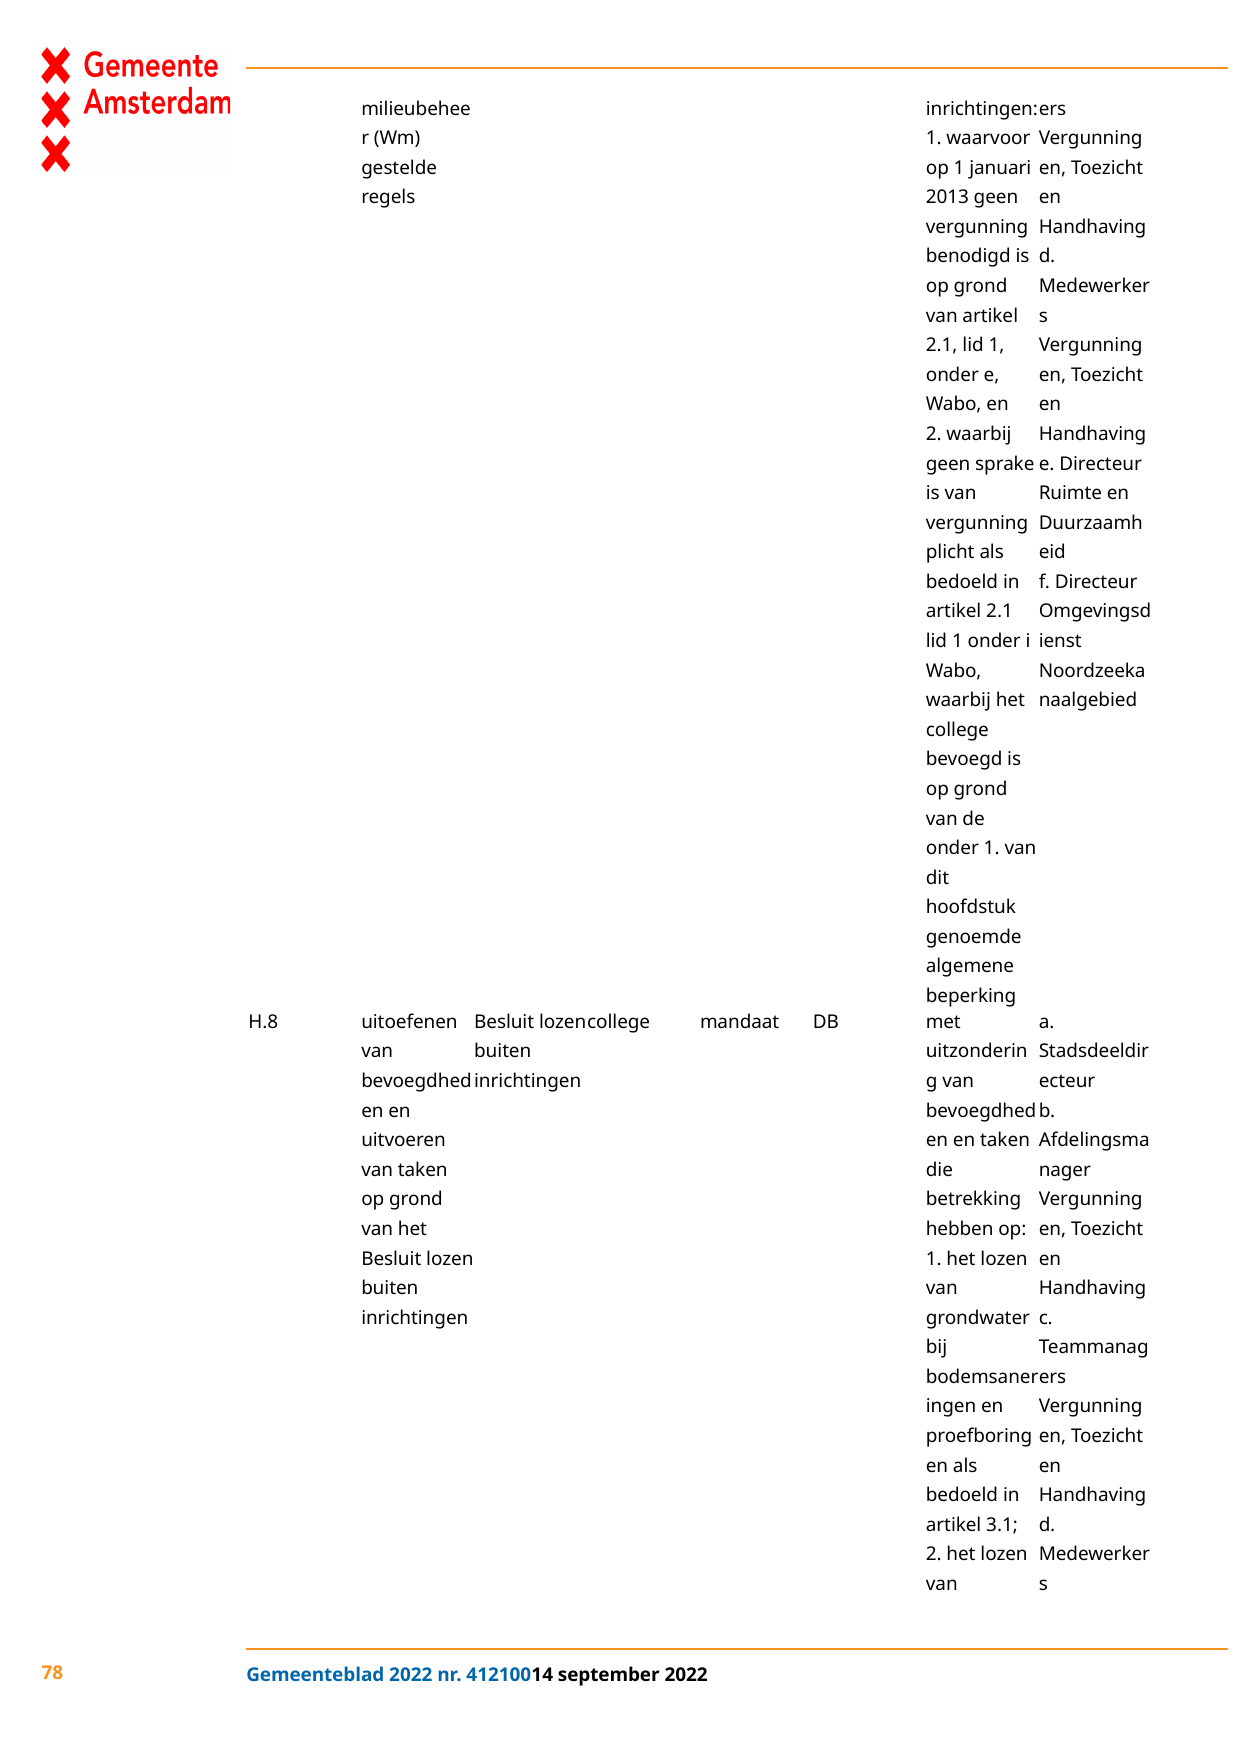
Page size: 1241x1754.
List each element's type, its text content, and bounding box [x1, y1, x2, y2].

table_cell Besluit lozen buiten inrichtingen [474, 1008, 587, 1596]
table_cell college [587, 1008, 700, 1596]
table_cell [587, 95, 700, 1008]
table_cell met uitzondering van bevoegdheden en taken die betrekking hebben op: 1. het lozen van grondwater bij bodemsaneringen en proefboringen als bedoeld in artikel 3.1; 2. het lozen van [926, 1008, 1038, 1596]
table_cell ers Vergunningen, Toezicht en Handhaving d. Medewerkers Vergunningen, Toezicht en Handhaving e. Directeur Ruimte en Duurzaamheid f. Directeur Omgevingsdienst Noordzeekanaalgebied [1039, 95, 1152, 1008]
table_cell [700, 95, 813, 1008]
table_cell [474, 95, 587, 1008]
table_cell H.8 [248, 1008, 361, 1596]
table_cell a. Stadsdeeldirecteur b. Afdelingsmanager Vergunningen, Toezicht en Handhaving c. Teammanagers Vergunningen, Toezicht en Handhaving d. Medewerkers [1039, 1008, 1152, 1596]
table_cell mandaat [700, 1008, 813, 1596]
table_cell [248, 95, 361, 1008]
table_cell inrichtingen: 1. waarvoor op 1 januari 2013 geen vergunning benodigd is op grond van artikel 2.1, lid 1, onder e, Wabo, en 2. waarbij geen sprake is van vergunningplicht als bedoeld in artikel 2.1 lid 1 onder i Wabo, waarbij het college bevoegd is op grond van de onder 1. van dit hoofdstuk genoemde algemene beperking [926, 95, 1038, 1008]
table_cell [813, 95, 926, 1008]
picture [41, 47, 231, 172]
table_cell uitoefenen van bevoegdheden en uitvoeren van taken op grond van het Besluit lozen buiten inrichtingen [361, 1008, 474, 1596]
table_cell DB [813, 1008, 926, 1596]
table_cell milieubeheer (Wm) gestelde regels [361, 95, 474, 1008]
